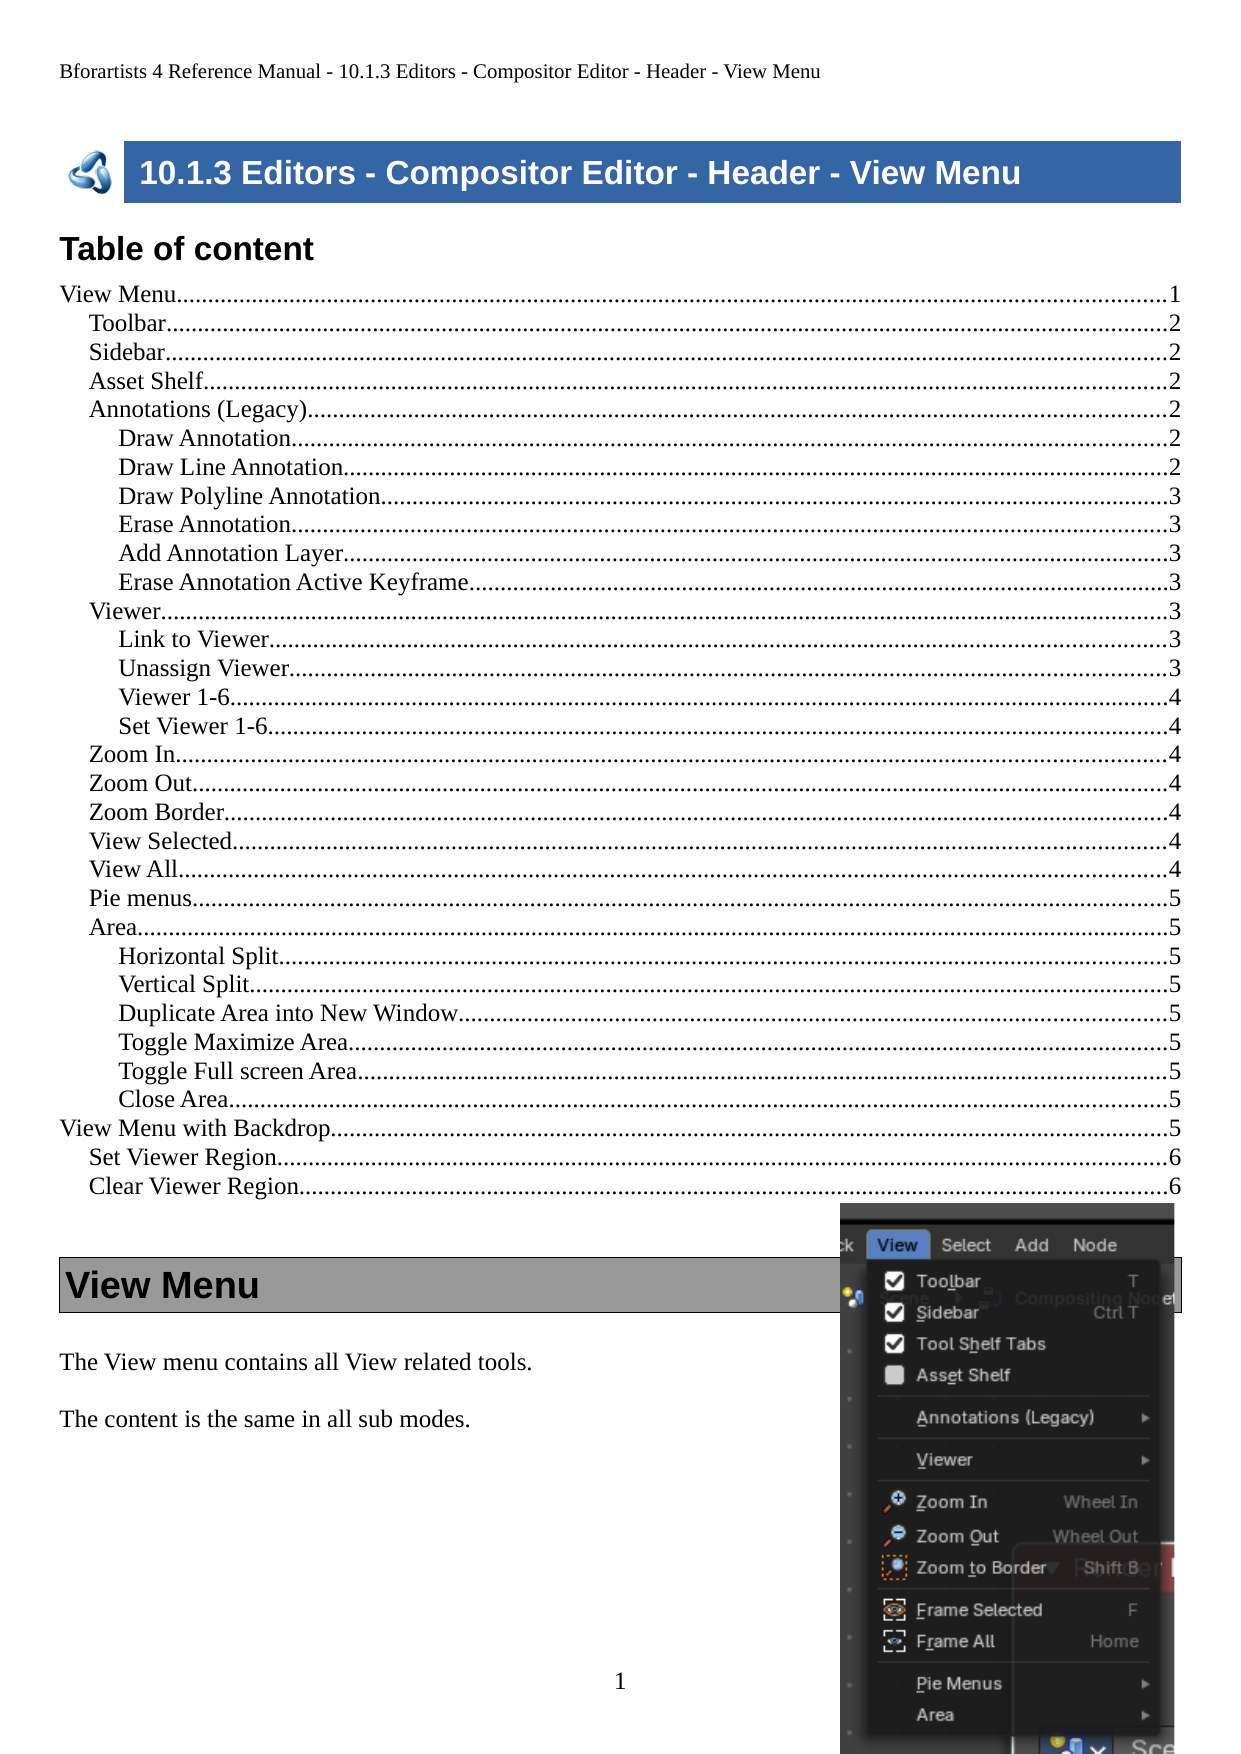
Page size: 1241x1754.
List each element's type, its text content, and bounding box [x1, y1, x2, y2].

text View Menu with Backdrop 5 [59, 1113, 1181, 1142]
text The View menu contains all View related tools. [59, 1347, 840, 1376]
text Viewer 3 [88, 596, 1181, 624]
text Pie menus 5 [88, 883, 1181, 912]
text Add Annotation Layer 3 [118, 538, 1181, 567]
picture [840, 1203, 1175, 1754]
text Annotations (Legacy) 2 [88, 394, 1181, 423]
text Toggle Maximize Area 5 [118, 1027, 1181, 1056]
text Sidebar 2 [88, 337, 1181, 366]
text Zoom In 4 [88, 739, 1181, 768]
text Erase Annotation 3 [118, 509, 1181, 538]
text Vertical Split 5 [118, 969, 1181, 998]
text Close Area 5 [118, 1084, 1181, 1113]
text Asset Shelf 2 [88, 366, 1181, 394]
text Duplicate Area into New Window 5 [118, 998, 1181, 1027]
text View Selected 4 [88, 826, 1181, 854]
text Unassign Viewer 3 [118, 653, 1181, 682]
text Link to Viewer 3 [118, 624, 1181, 653]
table_header 10.1.3 Editors - Compositor Editor - Header - View Menu [124, 141, 1181, 203]
text Area 5 [88, 912, 1181, 941]
text Toolbar 2 [88, 308, 1181, 337]
picture [65, 147, 114, 197]
table_header View Menu [60, 1258, 840, 1312]
table_header [1175, 1258, 1181, 1312]
text Draw Polyline Annotation 3 [118, 481, 1181, 509]
table_header [59, 141, 124, 203]
text Zoom Border 4 [88, 797, 1181, 826]
text Viewer 1-6 4 [118, 682, 1181, 711]
text Zoom Out 4 [88, 768, 1181, 797]
text View All 4 [88, 854, 1181, 883]
subtitle Table of content [59, 228, 1181, 267]
text Clear Viewer Region 6 [88, 1171, 1181, 1199]
text Horizontal Split 5 [118, 941, 1181, 969]
text The content is the same in all sub modes. [59, 1404, 840, 1433]
text Set Viewer Region 6 [88, 1142, 1181, 1171]
text Draw Annotation 2 [118, 423, 1181, 452]
text Erase Annotation Active Keyframe 3 [118, 567, 1181, 596]
text Toggle Full screen Area 5 [118, 1056, 1181, 1084]
text View Menu 1 [59, 279, 1181, 308]
text Set Viewer 1-6 4 [118, 711, 1181, 739]
text Draw Line Annotation 2 [118, 452, 1181, 481]
